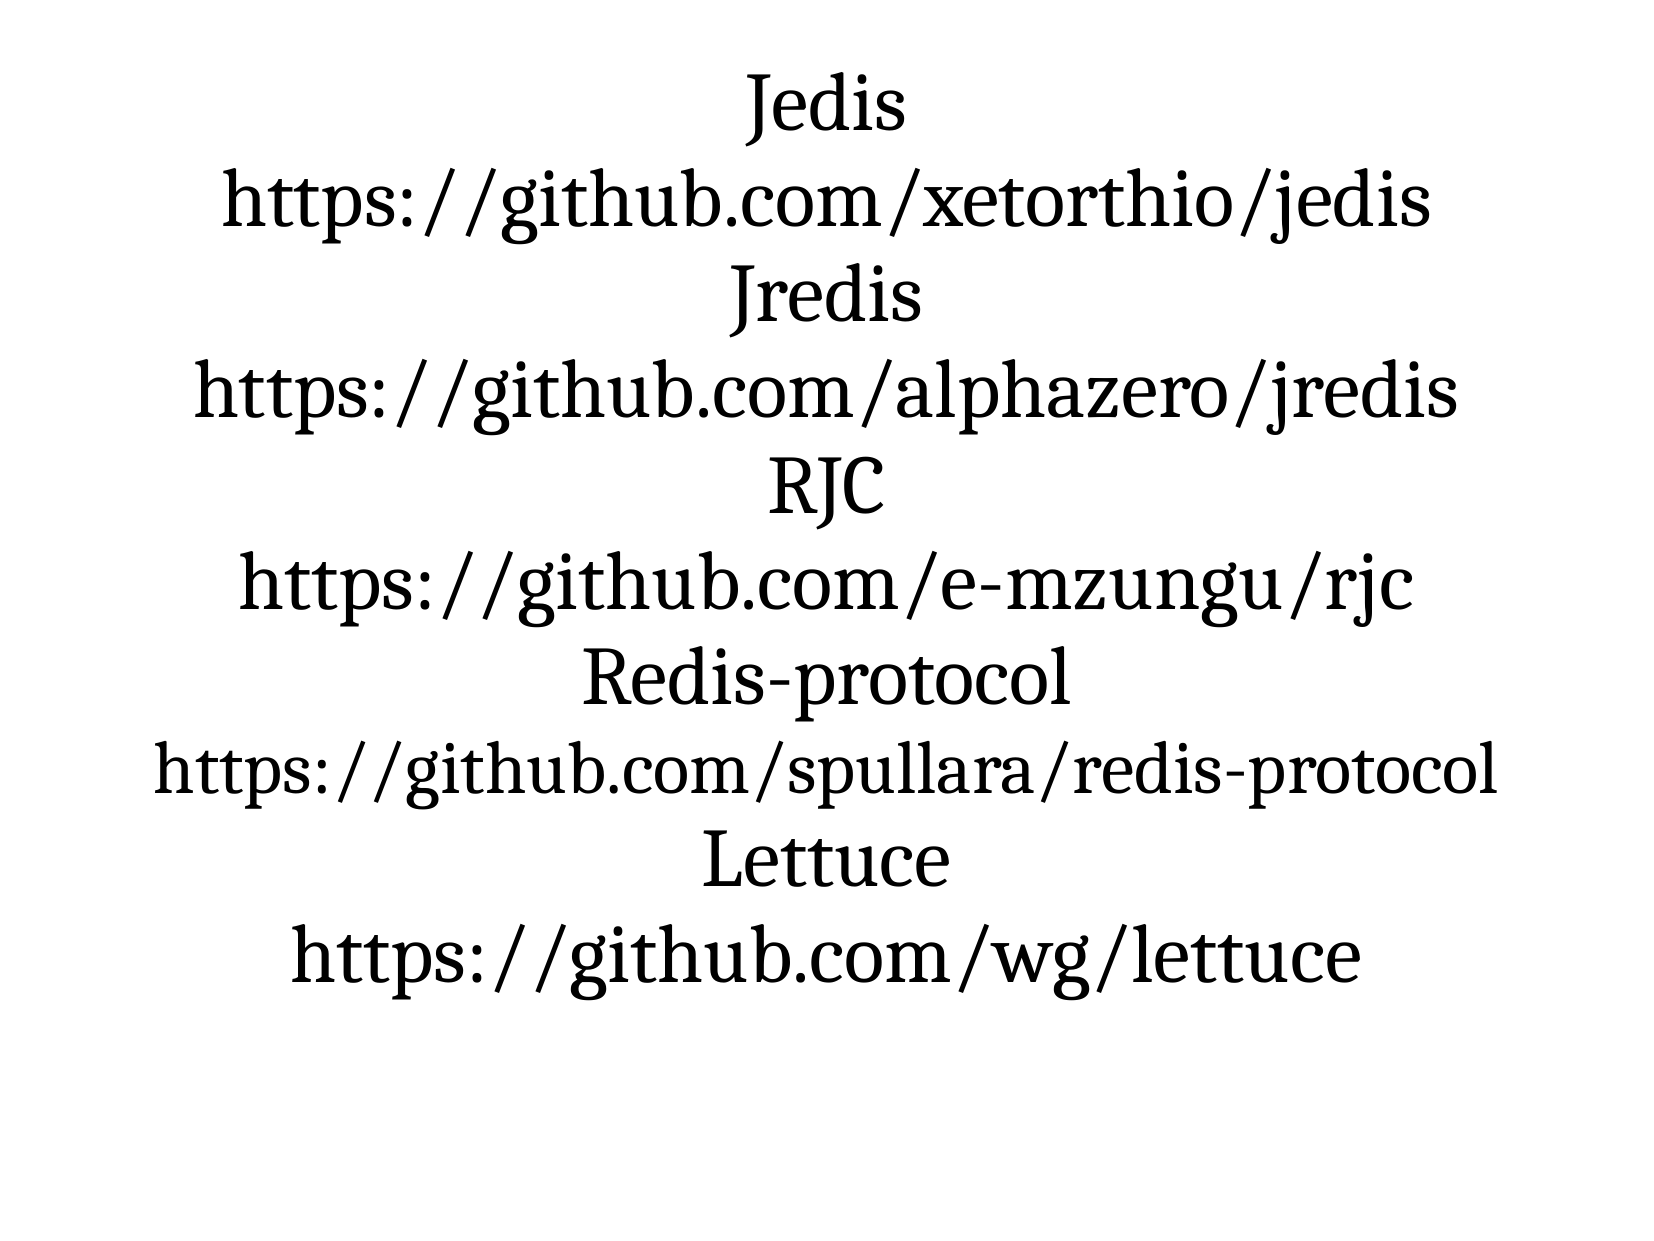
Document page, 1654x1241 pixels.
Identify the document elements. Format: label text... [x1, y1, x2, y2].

subtitle Jedis https://github.com/xetorthio/jedis Jredis https://github.com/alphazero/jredis RJC https://github.com/e-mzungu/rjc Redis-protocol https://github.com/spullara/redis-protocol Lettuce https://github.com/wg/lettuce [82, 46, 1571, 1013]
